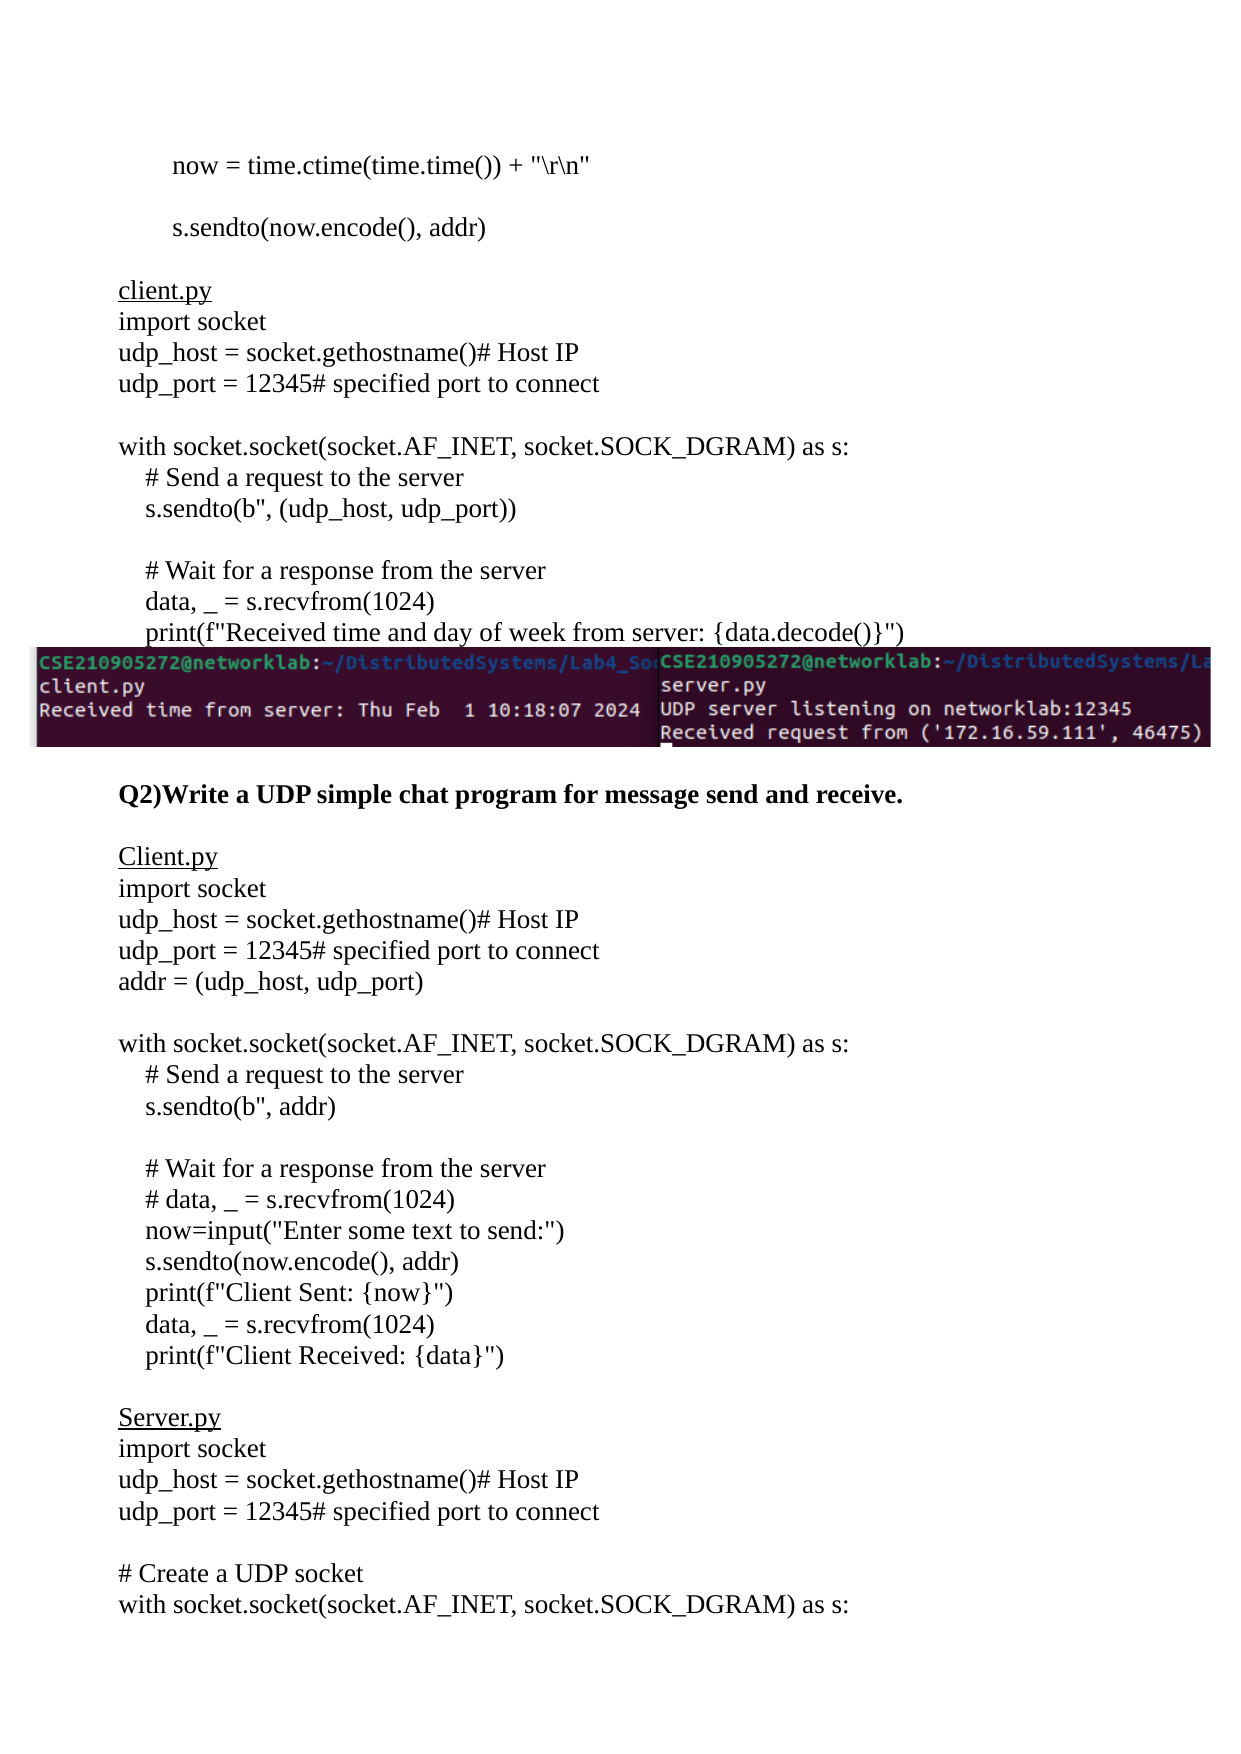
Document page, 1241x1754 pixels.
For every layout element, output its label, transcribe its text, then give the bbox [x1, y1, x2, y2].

text data, _ = s.recvfrom(1024) [118, 1308, 1122, 1339]
text print(f"Client Sent: {now}") [118, 1277, 1122, 1308]
text print(f"Client Received: {data}") [118, 1339, 1122, 1370]
text s.sendto(b'', addr) [118, 1090, 1122, 1121]
text s.sendto(b'', (udp_host, udp_port)) [118, 492, 1122, 523]
text # Send a request to the server [118, 461, 1122, 492]
text # Create a UDP socket [118, 1557, 1122, 1588]
text udp_port = 12345# specified port to connect [118, 1494, 1122, 1526]
text data, _ = s.recvfrom(1024) [118, 585, 1122, 616]
text addr = (udp_host, udp_port) [118, 965, 1122, 996]
text print(f"Received time and day of week from server: {data.decode()}") [118, 616, 1122, 647]
text udp_host = socket.gethostname()# Host IP [118, 336, 1122, 367]
text import socket [118, 872, 1122, 903]
text Q2)Write a UDP simple chat program for message send and receive. [118, 778, 1122, 809]
text now=input("Enter some text to send:") [118, 1214, 1122, 1245]
text Client.py [118, 841, 1122, 872]
picture [29, 647, 1211, 747]
text # Send a request to the server [118, 1058, 1122, 1090]
text # Wait for a response from the server [118, 554, 1122, 585]
text # data, _ = s.recvfrom(1024) [118, 1183, 1122, 1214]
text udp_host = socket.gethostname()# Host IP [118, 903, 1122, 934]
text Server.py [118, 1401, 1122, 1432]
text with socket.socket(socket.AF_INET, socket.SOCK_DGRAM) as s: [118, 429, 1122, 461]
text s.sendto(now.encode(), addr) [118, 1245, 1122, 1277]
text udp_port = 12345# specified port to connect [118, 934, 1122, 965]
text with socket.socket(socket.AF_INET, socket.SOCK_DGRAM) as s: [118, 1027, 1122, 1058]
text client.py [118, 274, 1122, 305]
text s.sendto(now.encode(), addr) [118, 212, 1122, 243]
text udp_port = 12345# specified port to connect [118, 367, 1122, 398]
text # Wait for a response from the server [118, 1152, 1122, 1183]
text with socket.socket(socket.AF_INET, socket.SOCK_DGRAM) as s: [118, 1588, 1122, 1619]
text udp_host = socket.gethostname()# Host IP [118, 1463, 1122, 1494]
text import socket [118, 1432, 1122, 1463]
text now = time.ctime(time.time()) + "\r\n" [118, 149, 1122, 180]
text import socket [118, 305, 1122, 336]
